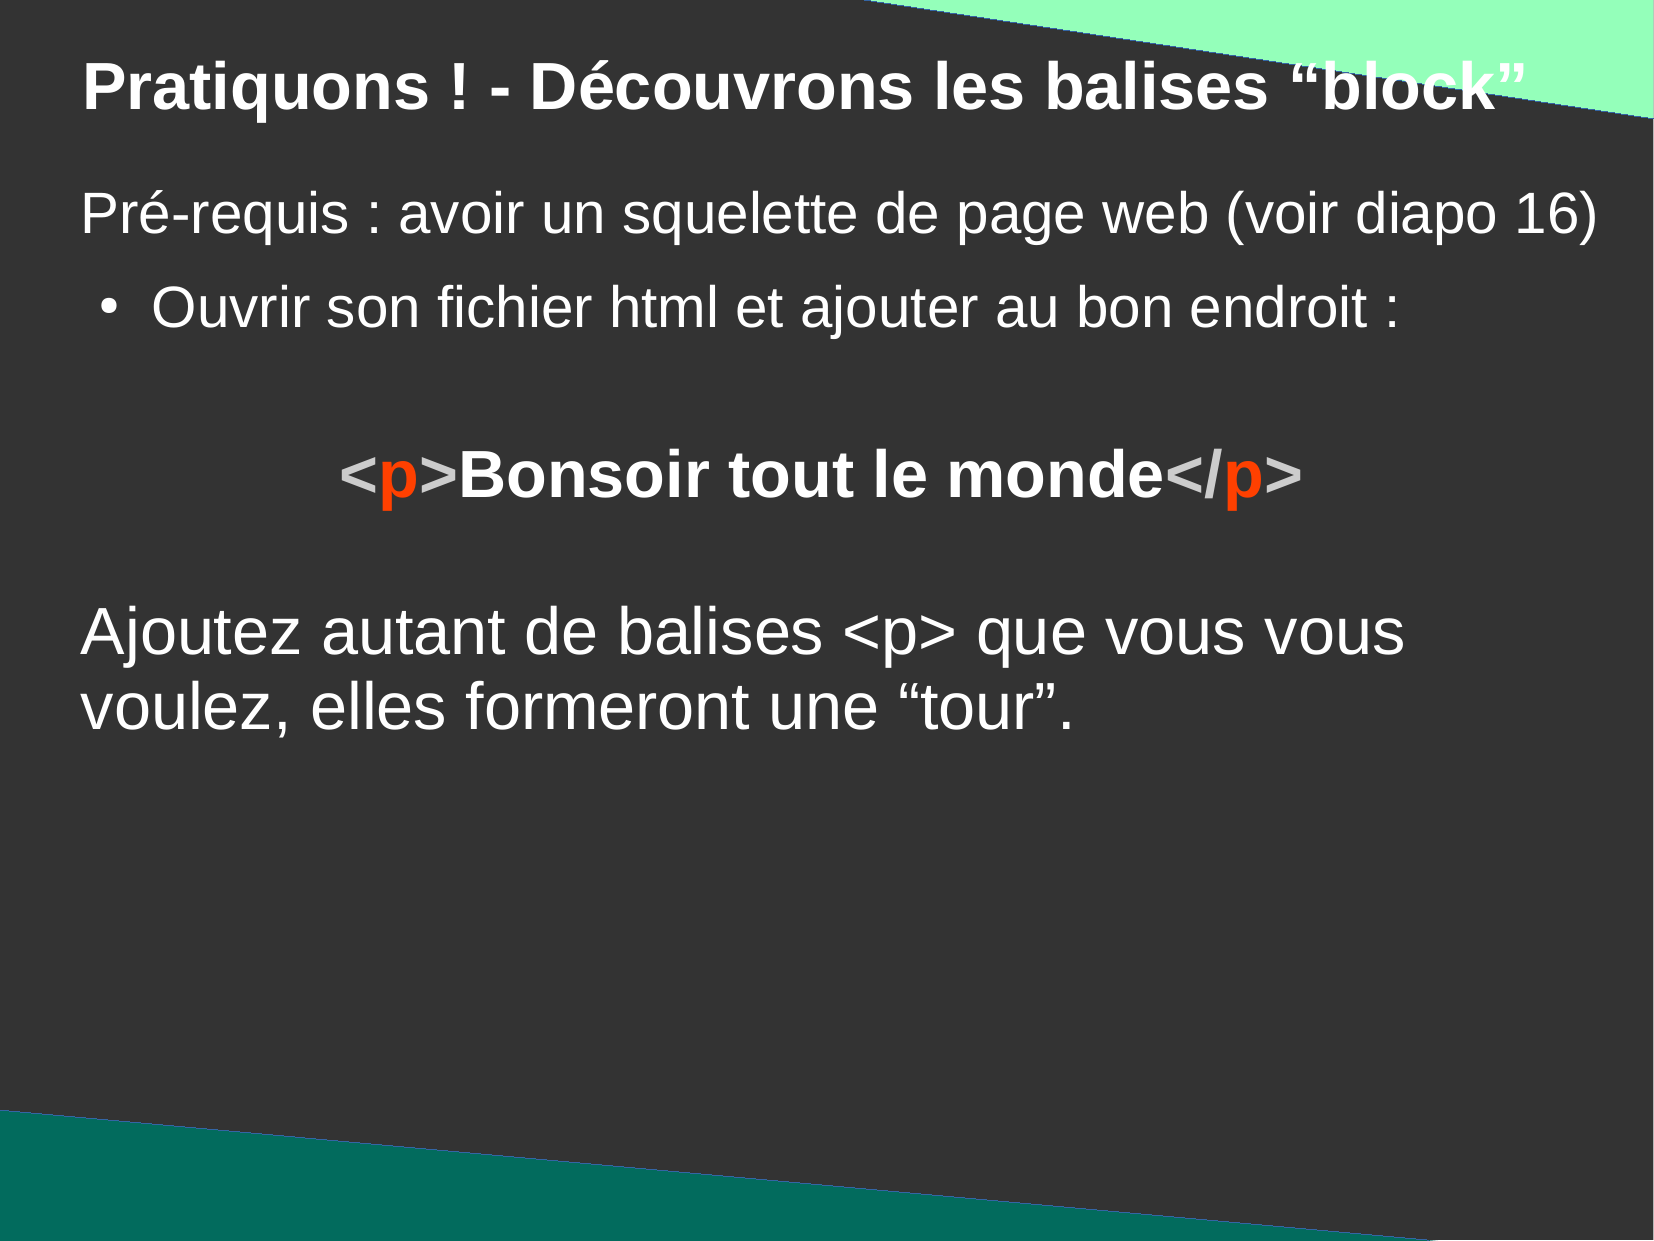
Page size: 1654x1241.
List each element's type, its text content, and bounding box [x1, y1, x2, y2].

list Ajoutez autant de balises <p> que vous vous voulez, elles formeront une “tour”. [80, 594, 1620, 780]
text_box <p>Bonsoir tout le monde</p> [236, 429, 1407, 520]
list Pré-requis : avoir un squelette de page web (voir diapo 16) Ouvrir son fichier html et ajouter au bon endroit : [80, 180, 1620, 367]
text_box [864, 0, 1654, 119]
title Pratiquons ! - Découvrons les balises “block” [82, 49, 1571, 152]
